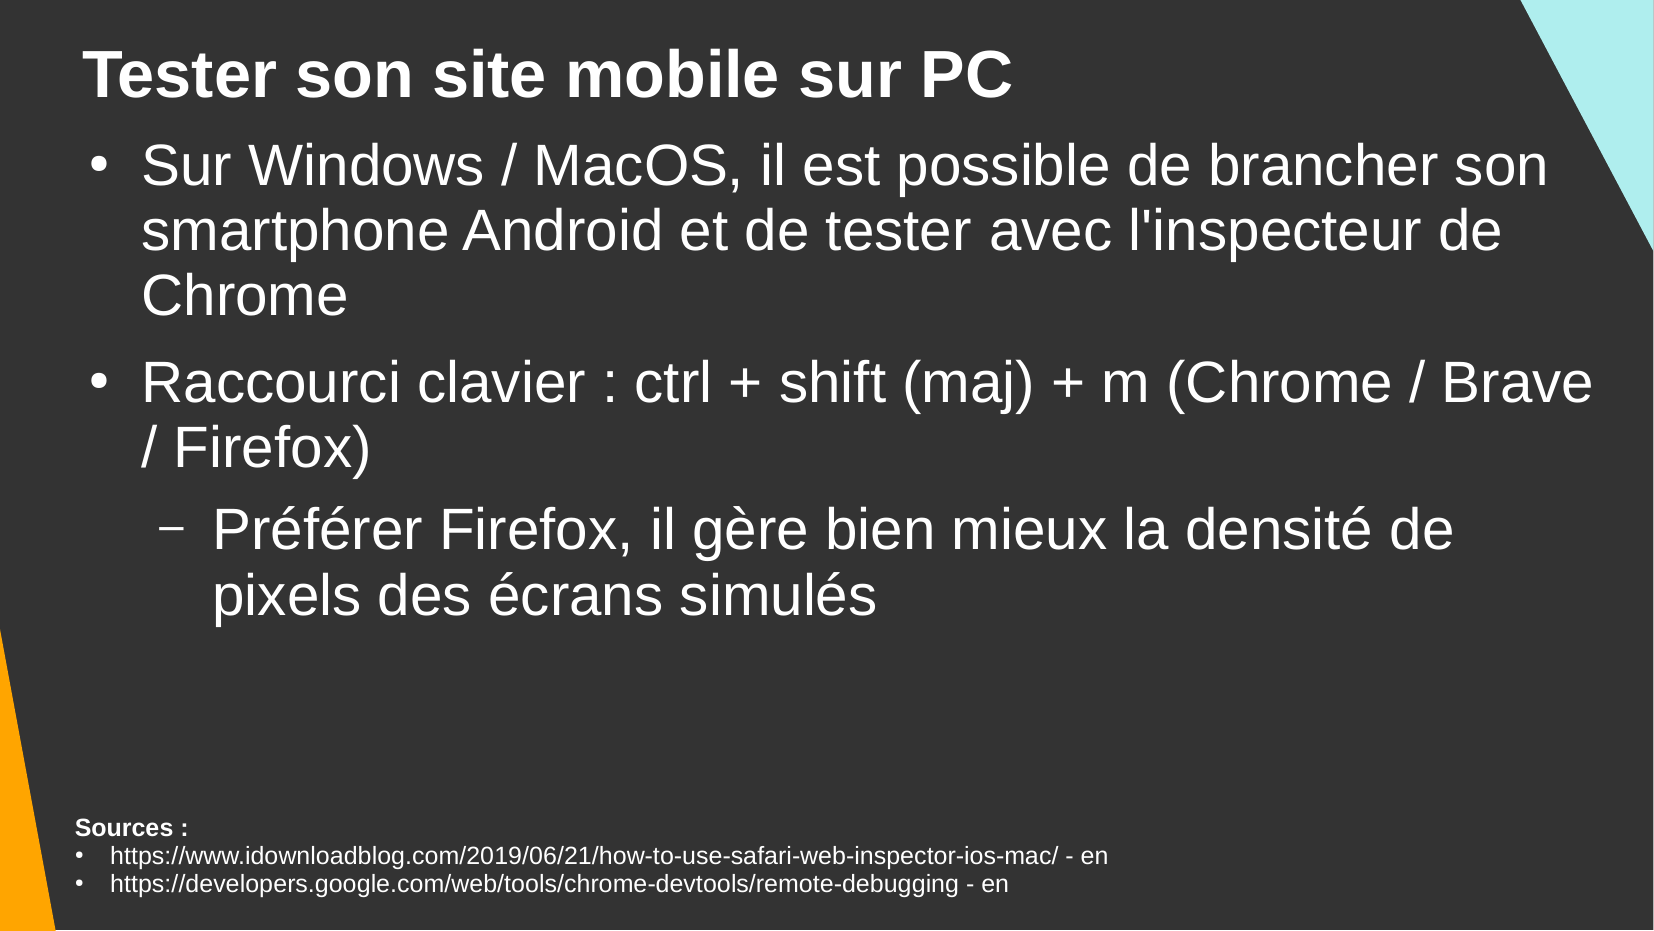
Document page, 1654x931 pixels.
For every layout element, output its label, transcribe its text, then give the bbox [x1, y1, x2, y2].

text_box Sources : https://www.idownloadblog.com/2019/06/21/how-to-use-safari-web-inspector-ios-mac/ - en https://developers.google.com/web/tools/chrome-devtools/remote-debugging - en [60, 806, 1654, 905]
text_box [1520, 0, 1654, 253]
list Sur Windows / MacOS, il est possible de brancher son smartphone Android et de tester avec l'inspecteur de Chrome Raccourci clavier : ctrl + shift (maj) + m (Chrome / Brave / Firefox) Préférer Firefox, il gère bien mieux la densité de pixels des écrans simulés [70, 132, 1605, 718]
title Tester son site mobile sur PC [82, 37, 1571, 112]
text_box [0, 629, 56, 931]
